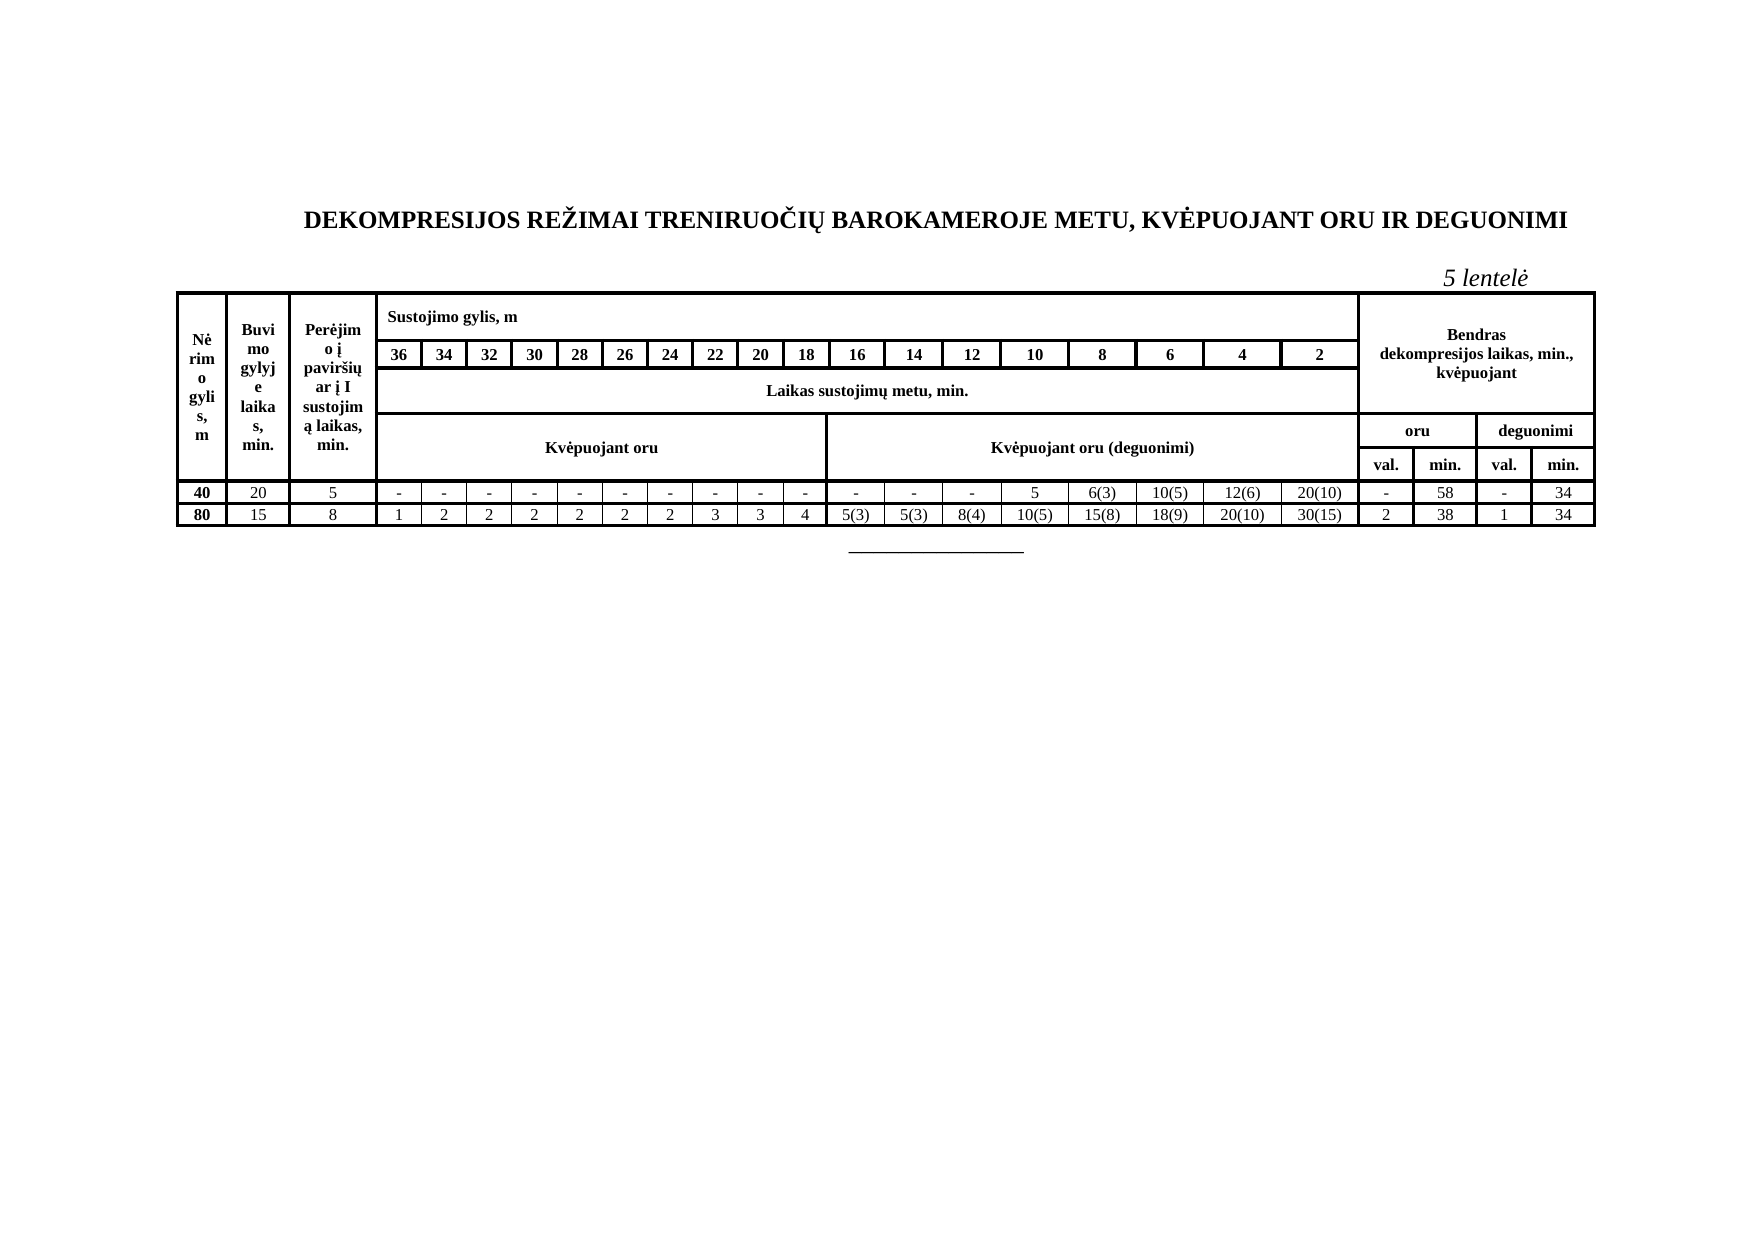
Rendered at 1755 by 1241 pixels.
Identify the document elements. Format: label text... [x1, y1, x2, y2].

table_cell 30 [513, 342, 556, 366]
table_cell 10 [1002, 342, 1067, 366]
text ______________ [177, 527, 1695, 564]
table_cell 20 [739, 342, 782, 366]
table_cell - [943, 483, 1001, 502]
table_cell - [378, 483, 421, 502]
table_cell - [784, 483, 825, 502]
table_cell - [467, 483, 511, 502]
table_cell val. [1360, 449, 1412, 479]
table_cell 15(8) [1069, 505, 1136, 524]
table_cell 80 [179, 505, 225, 524]
table_cell 6(3) [1069, 483, 1136, 502]
table_cell val. [1478, 449, 1530, 479]
table_header Sustojimo gylis, m [378, 295, 1357, 339]
table_cell 26 [604, 342, 646, 366]
table_cell - [693, 483, 737, 502]
table_cell 2 [512, 505, 557, 524]
table_cell 22 [694, 342, 736, 366]
table_cell oru [1360, 415, 1475, 446]
table_cell 12(6) [1204, 483, 1281, 502]
table_cell 2 [467, 505, 511, 524]
table_cell 8 [291, 505, 375, 524]
table_cell 8(4) [943, 505, 1001, 524]
table_cell 28 [559, 342, 601, 366]
table_cell 2 [603, 505, 647, 524]
table_cell 30(15) [1282, 505, 1357, 524]
table_cell 5(3) [828, 505, 884, 524]
table_cell 24 [649, 342, 691, 366]
table_cell 34 [423, 342, 465, 366]
table_cell 10(5) [1137, 483, 1203, 502]
table_cell 5(3) [885, 505, 942, 524]
table_cell 20(10) [1204, 505, 1281, 524]
table_header Bendras dekompresijos laikas, min., kvėpuojant [1360, 295, 1593, 412]
table_cell 5 [1002, 483, 1068, 502]
table_cell 2 [1360, 505, 1412, 524]
table_cell Kvėpuojant oru (deguonimi) [828, 415, 1357, 479]
table_cell 34 [1533, 483, 1593, 502]
table_cell 15 [228, 505, 288, 524]
table_cell - [738, 483, 783, 502]
table_cell 18 [785, 342, 828, 366]
table_cell 32 [468, 342, 510, 366]
table_cell 34 [1533, 505, 1593, 524]
table_cell - [1360, 483, 1412, 502]
table_cell Laikas sustojimų metu, min. [378, 370, 1357, 412]
text Dekompresijos rEžimai treniruočių barokameroje metu, kvėpuojant oru ir deguonimi [177, 205, 1695, 234]
table_cell 4 [1205, 342, 1279, 366]
table_cell 18(9) [1137, 505, 1203, 524]
table_cell Kvėpuojant oru [378, 415, 825, 479]
table_cell - [1478, 483, 1530, 502]
table_cell 1 [1478, 505, 1530, 524]
table_cell min. [1415, 449, 1475, 479]
table_cell deguonimi [1478, 415, 1593, 446]
table_cell - [603, 483, 647, 502]
table_cell - [422, 483, 466, 502]
table_cell 16 [831, 342, 883, 366]
table_cell 38 [1415, 505, 1475, 524]
table_cell 40 [179, 483, 225, 502]
table_cell - [828, 483, 884, 502]
table_cell 14 [886, 342, 941, 366]
table_cell 8 [1070, 342, 1134, 366]
text 5 lentelė [177, 263, 1695, 291]
table_header Perėjimo į paviršių ar į I sustojimą laikas, min. [291, 295, 375, 479]
table_cell 3 [693, 505, 737, 524]
table_cell - [648, 483, 692, 502]
table_cell - [885, 483, 942, 502]
table_cell 58 [1415, 483, 1475, 502]
table_cell 5 [291, 483, 375, 502]
table_cell 12 [944, 342, 999, 366]
table_cell 2 [422, 505, 466, 524]
table_cell - [512, 483, 557, 502]
table_cell 1 [378, 505, 421, 524]
table_cell 20(10) [1282, 483, 1357, 502]
table_cell 3 [738, 505, 783, 524]
table_cell 2 [648, 505, 692, 524]
table_header Buvimo gylyje laikas, min. [228, 295, 288, 479]
table_cell 6 [1138, 342, 1202, 366]
table_cell min. [1533, 449, 1593, 479]
table_cell 2 [1283, 342, 1357, 366]
table_cell 10(5) [1002, 505, 1068, 524]
table_cell - [558, 483, 602, 502]
table_cell 20 [228, 483, 288, 502]
table_cell 2 [558, 505, 602, 524]
table_cell 4 [784, 505, 825, 524]
table_cell 36 [378, 342, 420, 366]
table_header Nėrimo gylis, m [179, 295, 225, 479]
